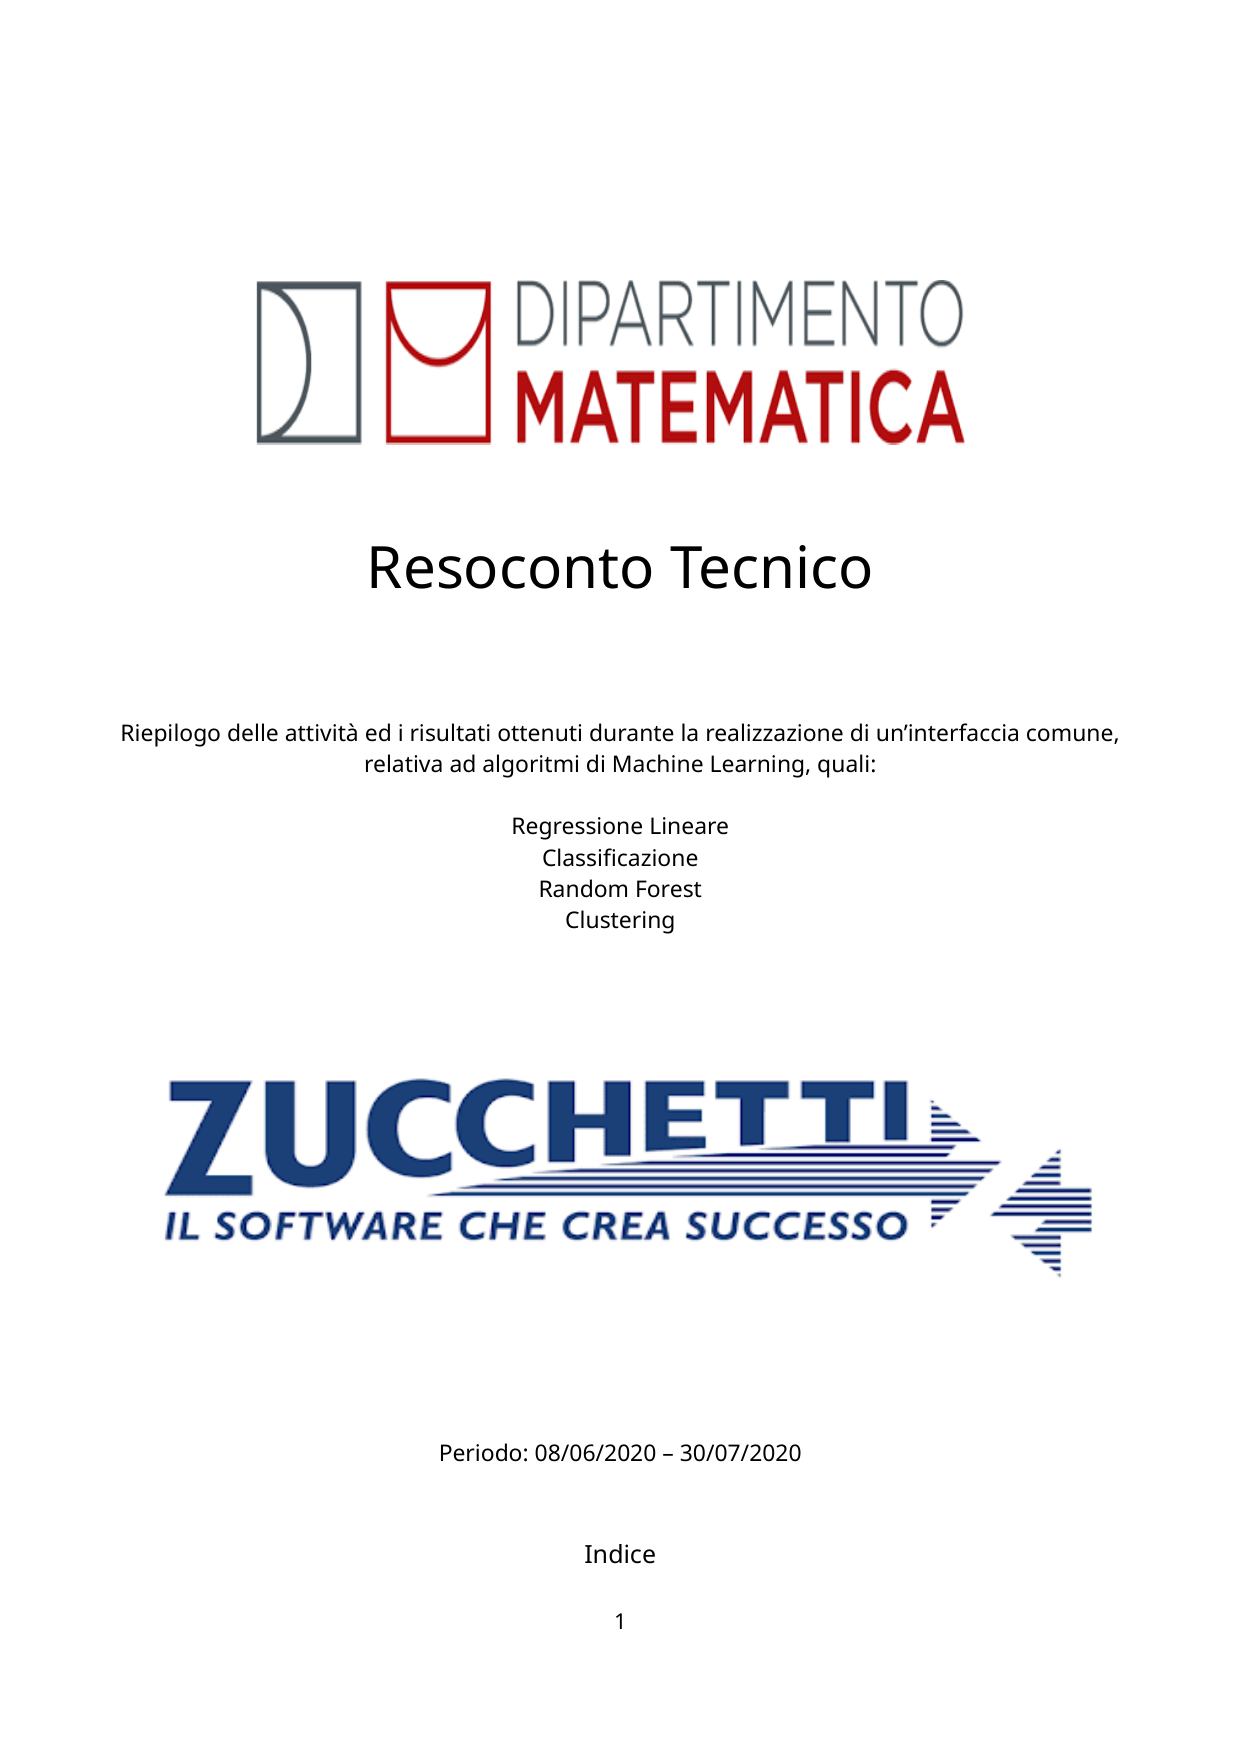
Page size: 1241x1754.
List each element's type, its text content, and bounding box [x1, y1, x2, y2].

text Riepilogo delle attività ed i risultati ottenuti durante la realizzazione di un’interfaccia comune, relativa ad algoritmi di Machine Learning, quali: [118, 717, 1122, 779]
text Indice [118, 1537, 1122, 1571]
text Resoconto Tecnico [118, 526, 1122, 606]
picture [256, 280, 965, 445]
text Regressione Lineare [118, 810, 1122, 842]
picture [133, 1057, 1121, 1301]
text Periodo: 08/06/2020 – 30/07/2020 [118, 1437, 1122, 1469]
text Random Forest [118, 873, 1122, 904]
text Clustering [118, 904, 1122, 935]
text Classificazione [118, 842, 1122, 873]
